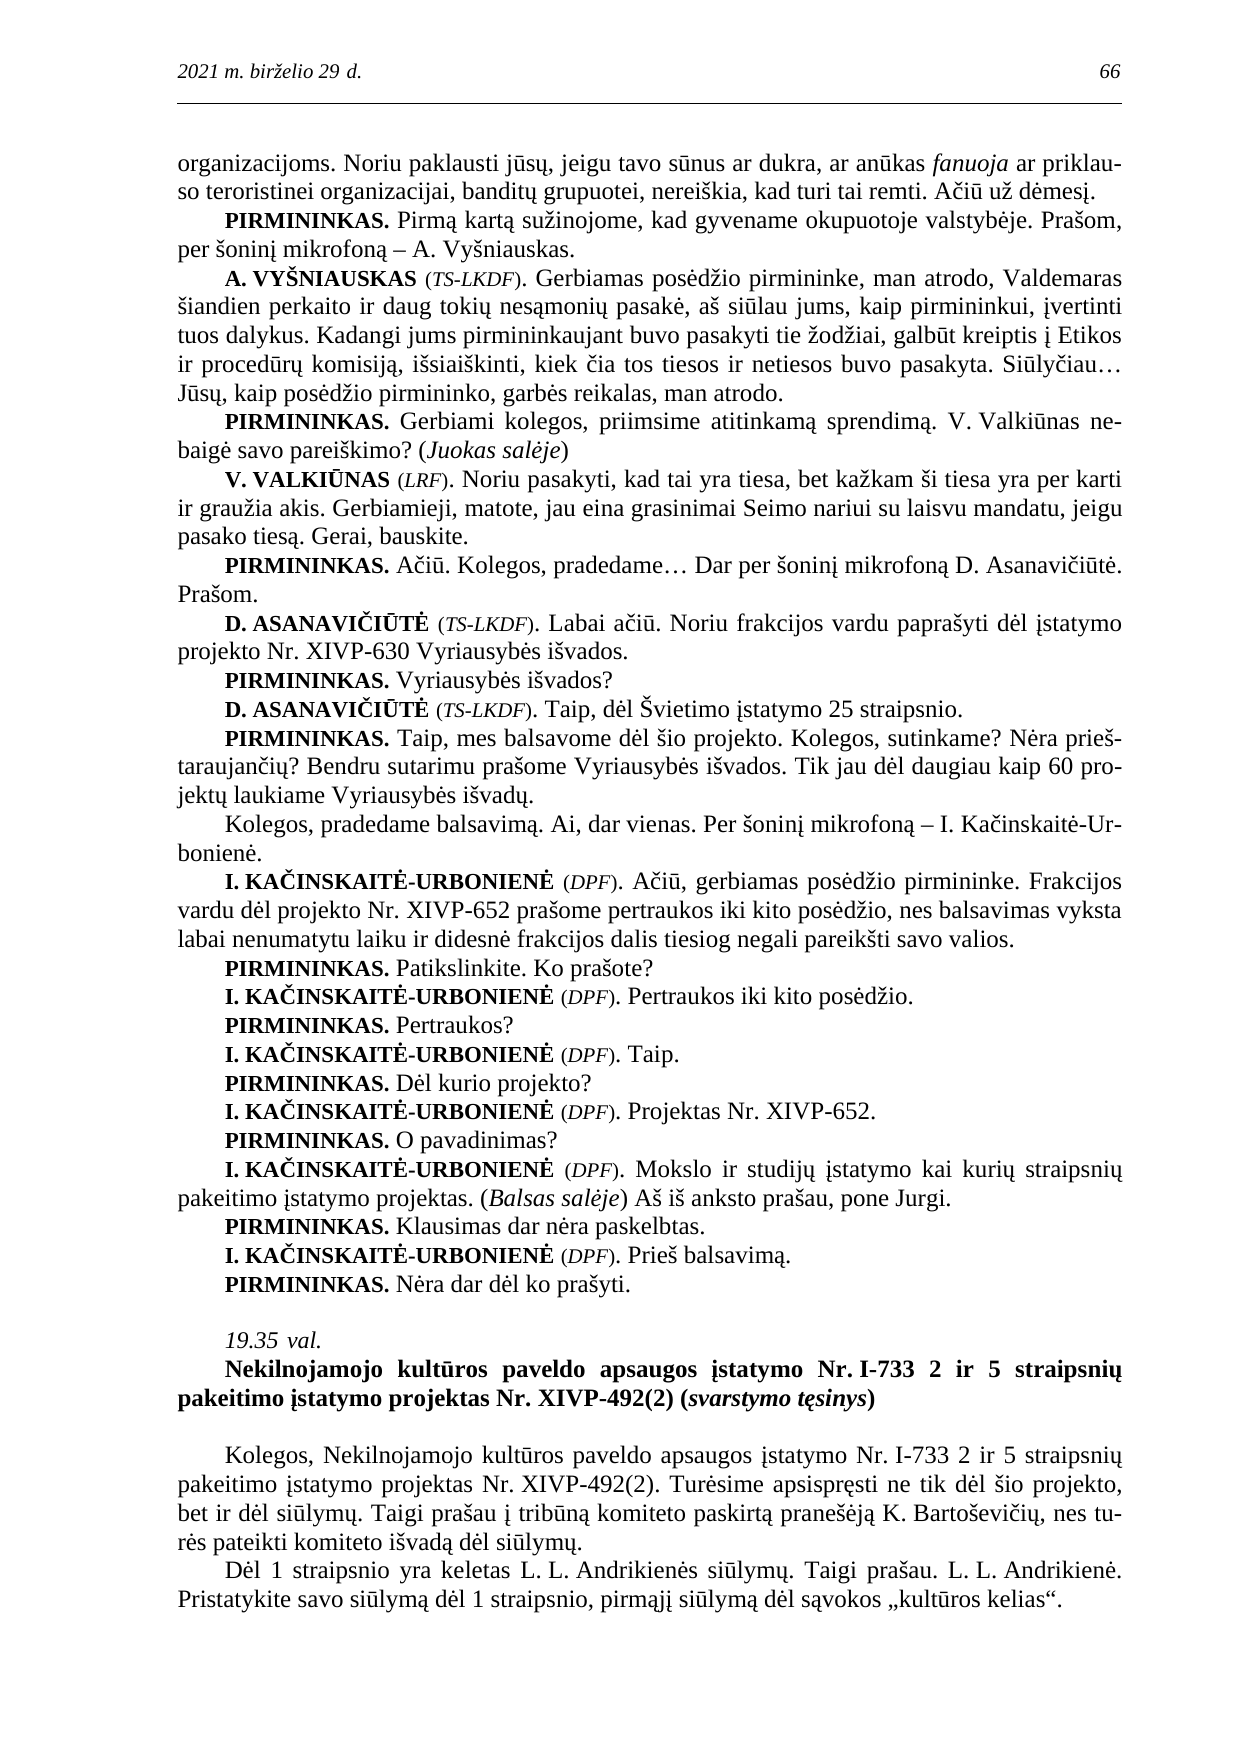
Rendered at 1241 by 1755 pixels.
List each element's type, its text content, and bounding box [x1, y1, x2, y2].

text 19.35 val. [224, 1326, 1122, 1354]
text Ko­le­gos, Ne­kil­no­ja­mo­jo kul­tū­ros pa­vel­do ap­sau­gos įsta­ty­mo Nr. I-733 2 ir 5 straips­nių pa­kei­ti­mo įsta­ty­mo pro­jek­tas Nr. XIVP-492(2). Tu­rė­si­me ap­si­spręs­ti ne tik dėl šio pro­jek­to, bet ir dėl siū­ly­mų. Tai­gi pra­šau į tri­bū­ną ko­mi­te­to pa­skir­tą pra­ne­šė­ją K. Bar­to­še­vi­čių, nes tu­rės pa­teik­ti ko­mi­te­to iš­va­dą dėl siū­ly­mų. [177, 1440, 1122, 1555]
text PIRMININKAS. O pa­va­di­ni­mas? [177, 1125, 1122, 1154]
text PIRMININKAS. Ger­bia­mi ko­le­gos, pri­im­si­me ati­tin­ka­mą spren­di­mą. V. Val­kiū­nas ne­bai­gė sa­vo pa­reiš­ki­mo? (Juo­kas sa­lė­je) [177, 406, 1122, 464]
text D. ASANAVIČIŪTĖ (TS-LKDF). La­bai ačiū. No­riu frak­ci­jos var­du pa­pra­šy­ti dėl įsta­ty­mo pro­jek­to Nr. XIVP-630 Vy­riau­sy­bės iš­va­dos. [177, 608, 1122, 665]
text V. VALKIŪNAS (LRF). No­riu pa­sa­ky­ti, kad tai yra tie­sa, bet kaž­kam ši tie­sa yra per kar­ti ir grau­žia akis. Ger­bia­mie­ji, ma­to­te, jau ei­na gra­si­ni­mai Sei­mo na­riui su lais­vu man­da­tu, jei­gu pa­sa­ko tie­są. Ge­rai, baus­ki­te. [177, 464, 1122, 550]
text PIRMININKAS. Pa­tiks­lin­ki­te. Ko pra­šo­te? [177, 953, 1122, 981]
text I. KAČINSKAITĖ-URBONIENĖ (DPF). Ačiū, ger­bia­mas po­sė­džio pir­mi­nin­ke. Frak­ci­jos var­du dėl pro­jek­to Nr. XIVP-652 pra­šo­me per­trau­kos iki ki­to po­sė­džio, nes bal­sa­vi­mas vyks­ta la­bai ne­nu­ma­ty­tu lai­ku ir di­des­nė frak­ci­jos da­lis tie­siog ne­ga­li pa­reikš­ti sa­vo va­lios. [177, 866, 1122, 953]
text PIRMININKAS. Pir­mą kar­tą su­ži­no­jo­me, kad gy­ve­na­me oku­puo­to­je vals­ty­bė­je. Pra­šom, per šo­ni­nį mik­ro­fo­ną – A. Vyš­niaus­kas. [177, 205, 1122, 263]
text or­ga­ni­za­ci­joms. No­riu pa­klaus­ti jū­sų, jei­gu ta­vo sū­nus ar duk­ra, ar anū­kas fa­nuo­ja ar pri­klau­so te­ro­ris­ti­nei or­ga­ni­za­ci­jai, ban­di­tų gru­puo­tei, ne­reiš­kia, kad tu­ri tai rem­ti. Ačiū už dė­me­sį. [177, 148, 1122, 205]
text I. KAČINSKAITĖ-URBONIENĖ (DPF). Pro­jek­tas Nr. XIVP-652. [177, 1096, 1122, 1125]
text PIRMININKAS. Klau­si­mas dar nė­ra pa­skelb­tas. [177, 1211, 1122, 1240]
text Ne­kil­no­ja­mo­jo kul­tū­ros pa­vel­do ap­sau­gos įsta­ty­mo Nr. I-733 2 ir 5 straips­nių pakeiti­mo įsta­ty­mo pro­jek­tas Nr. XIVP-492(2) (svars­ty­mo tę­si­nys) [177, 1354, 1122, 1412]
text A. VYŠNIAUSKAS (TS-LKDF). Ger­bia­mas po­sė­džio pir­mi­nin­ke, man at­ro­do, Val­de­ma­ras šian­dien per­kai­to ir daug to­kių ne­są­mo­nių pa­sa­kė, aš siū­lau jums, kaip pir­mi­nin­kui, įver­tin­ti tuos da­ly­kus. Ka­dan­gi jums pir­mi­nin­kau­jant bu­vo pa­sa­ky­ti tie žo­džiai, gal­būt kreip­tis į Eti­kos ir pro­ce­dū­rų ko­mi­si­ją, iš­si­aiš­kin­ti, kiek čia tos tie­sos ir ne­tie­sos bu­vo pa­sa­ky­ta. Siū­ly­čiau… Jū­sų, kaip po­sė­džio pir­mi­nin­ko, gar­bės rei­ka­las, man at­ro­do. [177, 263, 1122, 406]
text Dėl 1 straips­nio yra ke­le­tas L. L. An­dri­kie­nės siū­ly­mų. Tai­gi pra­šau. L. L. An­dri­kie­nė. Pri­sta­ty­ki­te sa­vo siū­ly­mą dėl 1 straips­nio, pir­mą­jį siū­ly­mą dėl są­vo­kos „kul­tū­ros ke­lias“. [177, 1555, 1122, 1613]
text PIRMININKAS. Dėl ku­rio pro­jek­to? [177, 1068, 1122, 1096]
text I. KAČINSKAITĖ-URBONIENĖ (DPF). Prieš bal­sa­vi­mą. [177, 1240, 1122, 1269]
text PIRMININKAS. Taip, mes bal­sa­vo­me dėl šio pro­jek­to. Ko­le­gos, su­tin­ka­me? Nė­ra prieš­ta­rau­jan­čių? Ben­dru su­ta­ri­mu pra­šo­me Vy­riau­sy­bės iš­va­dos. Tik jau dėl dau­giau kaip 60 pro­jek­tų lau­kia­me Vy­riau­sy­bės iš­va­dų. [177, 723, 1122, 809]
text PIRMININKAS. Nė­ra dar dėl ko pra­šy­ti. [177, 1269, 1122, 1298]
text PIRMININKAS. Per­trau­kos? [177, 1010, 1122, 1039]
text PIRMININKAS. Ačiū. Ko­le­gos, pra­de­da­me… Dar per šo­ni­nį mik­ro­fo­ną D. Asa­na­vi­čiū­tė. Pra­šom. [177, 550, 1122, 608]
text I. KAČINSKAITĖ-URBONIENĖ (DPF). Taip. [177, 1039, 1122, 1068]
text D. ASANAVIČIŪTĖ (TS-LKDF). Taip, dėl Švie­ti­mo įsta­ty­mo 25 straips­nio. [177, 694, 1122, 723]
text I. KAČINSKAITĖ-URBONIENĖ (DPF). Per­trau­kos iki ki­to po­sė­džio. [177, 981, 1122, 1010]
text Ko­le­gos, pra­de­da­me bal­sa­vi­mą. Ai, dar vie­nas. Per šo­ni­nį mik­ro­fo­ną – I. Ka­čins­kai­tė-Ur­bo­nie­nė. [177, 809, 1122, 866]
text PIRMININKAS. Vy­riau­sy­bės iš­va­dos? [177, 665, 1122, 694]
text I. KAČINSKAITĖ-URBONIENĖ (DPF). Moks­lo ir stu­di­jų įsta­ty­mo kai ku­rių straips­nių pa­kei­ti­mo įsta­ty­mo pro­jek­tas. (Bal­sas sa­lė­je) Aš iš anks­to pra­šau, po­ne Jur­gi. [177, 1154, 1122, 1211]
